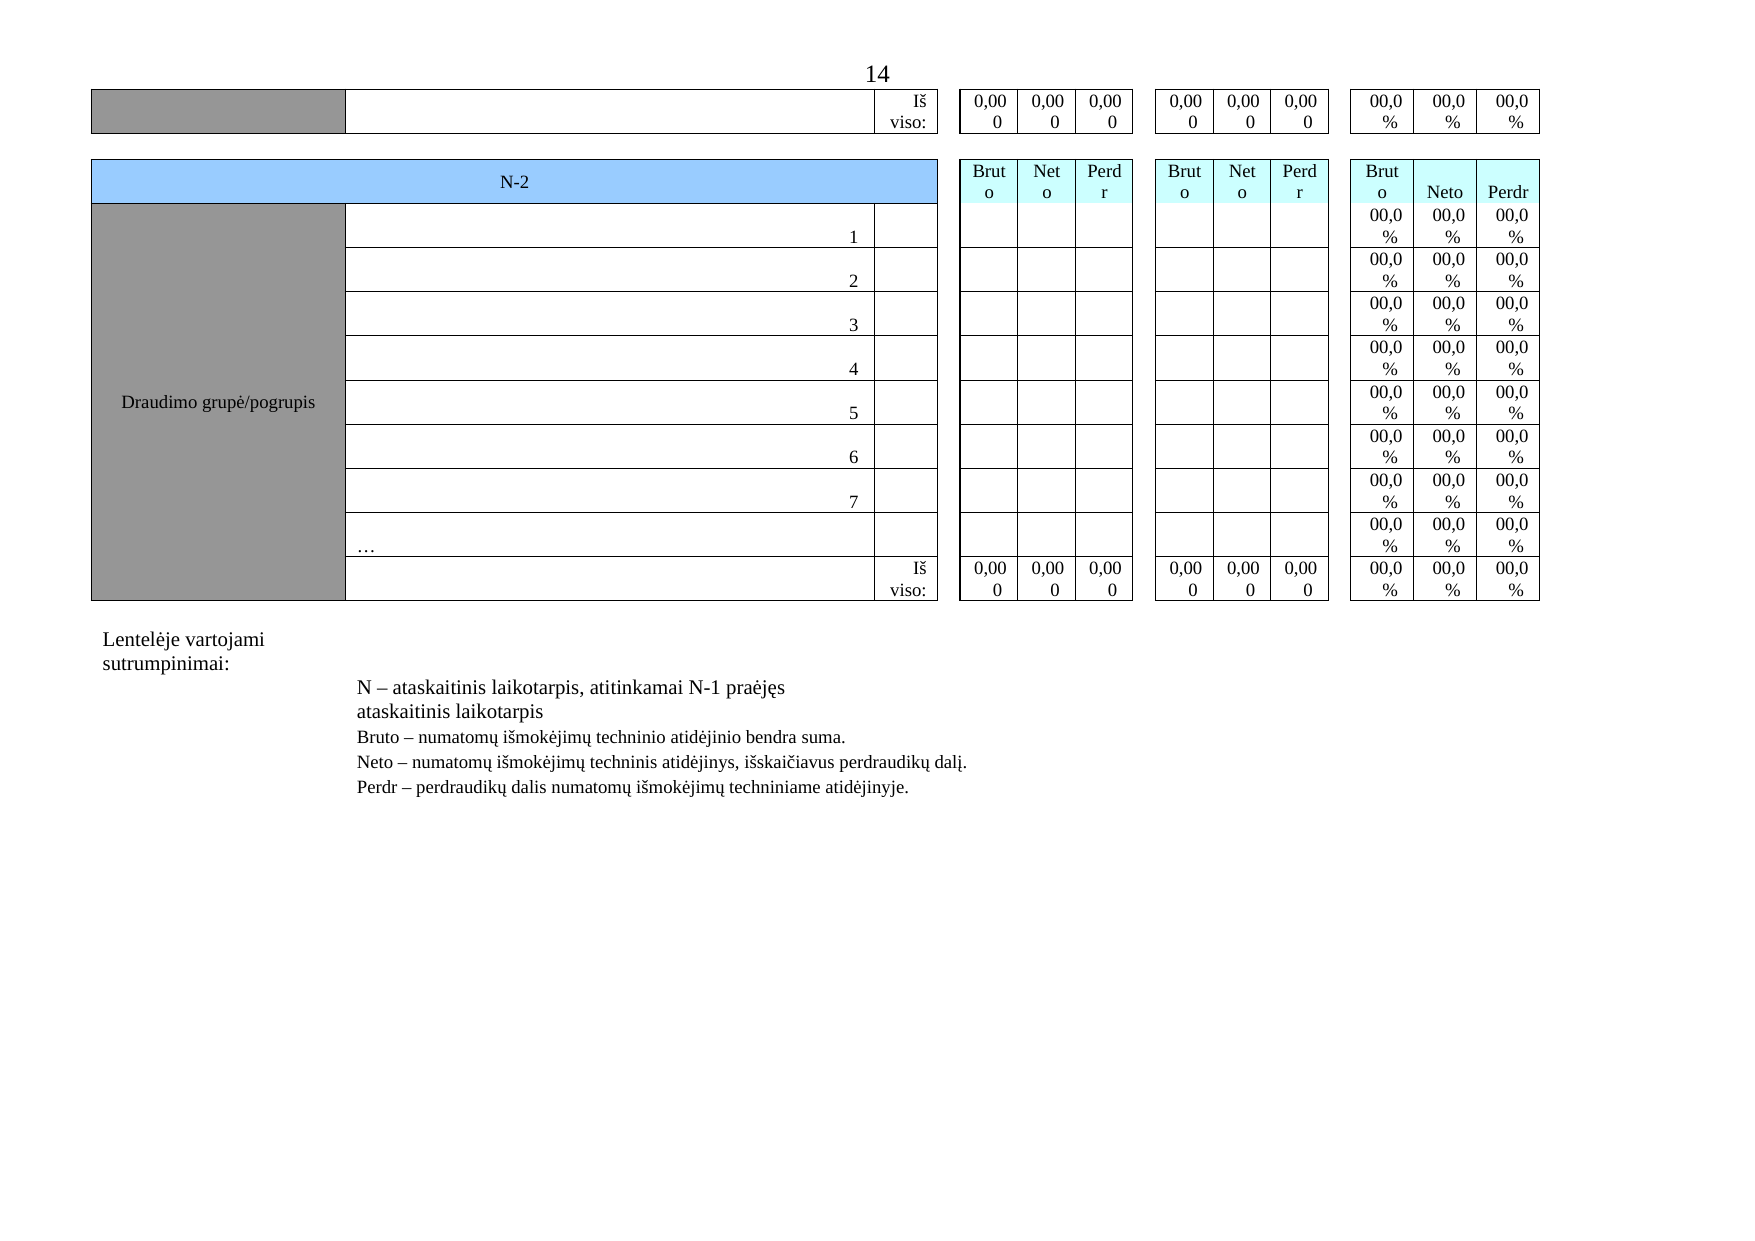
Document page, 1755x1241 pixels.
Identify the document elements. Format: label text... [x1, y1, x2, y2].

table_cell [1018, 381, 1075, 424]
table_cell 1 [346, 204, 874, 247]
table_cell [1018, 675, 1075, 723]
table_cell [346, 90, 874, 133]
table_cell [961, 381, 1017, 424]
table_cell [1329, 424, 1350, 468]
table_cell [1271, 425, 1328, 468]
table_cell [1133, 512, 1155, 556]
table_cell [1133, 626, 1155, 674]
table_cell [92, 90, 345, 133]
table_cell [1271, 601, 1328, 626]
table_cell [938, 468, 959, 512]
table_cell [960, 626, 1018, 674]
table_cell 5 [346, 381, 874, 424]
table_cell 00,0% [1351, 203, 1413, 247]
table_cell [938, 675, 960, 723]
table_cell 00,0% [1414, 292, 1476, 335]
table_cell 00,0% [1351, 381, 1413, 424]
table_cell [1156, 292, 1213, 335]
table_cell 00,0% [1351, 557, 1413, 600]
table_cell [1018, 292, 1075, 335]
table_cell [69, 773, 91, 798]
table_cell [960, 601, 1018, 626]
table_cell [1133, 424, 1155, 468]
table_cell [1329, 380, 1350, 424]
table_cell Perdr – perdraudikų dalis numatomų išmokėjimų techniniame atidėjinyje. [345, 773, 1075, 798]
table_cell 0,000 [1214, 90, 1270, 133]
table_cell [1271, 723, 1328, 748]
table_cell [1133, 291, 1155, 335]
table_cell [1414, 675, 1476, 723]
table_cell [874, 626, 937, 674]
table_cell [938, 203, 959, 247]
table_cell 00,0% [1477, 557, 1539, 600]
table_cell [1076, 381, 1132, 424]
table_cell [961, 425, 1017, 468]
table_cell [1075, 601, 1133, 626]
table_cell [961, 513, 1017, 556]
table_cell [875, 469, 937, 512]
table_cell [1214, 336, 1270, 379]
table_cell [1076, 248, 1132, 291]
table_cell [1156, 203, 1213, 247]
table_cell 00,0% [1414, 425, 1476, 468]
table_cell [874, 675, 937, 723]
table_cell [1271, 675, 1328, 723]
table_cell [874, 601, 937, 626]
table_cell [875, 292, 937, 335]
table_cell [1018, 513, 1075, 556]
table_cell [875, 381, 937, 424]
table_cell [938, 556, 959, 600]
table_cell [69, 291, 91, 335]
table_cell 00,0% [1477, 425, 1539, 468]
table_cell 00,0% [1414, 248, 1476, 291]
table_cell [1018, 248, 1075, 291]
table_cell [1075, 626, 1133, 674]
table_cell [1133, 247, 1155, 291]
table_cell 00,0% [1351, 90, 1413, 133]
table_cell 00,0% [1351, 425, 1413, 468]
table_cell [1018, 626, 1075, 674]
table_cell [938, 380, 959, 424]
table_cell [1328, 133, 1351, 159]
table_cell 0,000 [1156, 90, 1213, 133]
table_cell [1414, 626, 1476, 674]
table_cell [961, 336, 1017, 379]
table_cell [91, 723, 345, 748]
table_cell [69, 133, 91, 159]
table_cell 00,0% [1414, 469, 1476, 512]
table_cell [1329, 335, 1350, 379]
table_cell [1018, 425, 1075, 468]
table_cell [1476, 675, 1539, 723]
table_cell [1133, 468, 1155, 512]
table_cell 00,0% [1414, 203, 1476, 247]
table_cell [69, 512, 91, 556]
table_cell [1414, 134, 1476, 159]
table_cell [69, 468, 91, 512]
table_cell N – ataskaitinis laikotarpis, atitinkamai N-1 praėjęs ataskaitinis laikotarpis [345, 675, 874, 723]
table_cell [938, 247, 959, 291]
table_cell [1133, 773, 1155, 798]
table_cell 4 [346, 336, 874, 379]
table_cell [1156, 425, 1213, 468]
table_cell [345, 601, 874, 626]
table_cell Lentelėje vartojami sutrumpinimai: [91, 626, 345, 674]
table_cell [69, 247, 91, 291]
table_cell Bruto [1351, 160, 1413, 203]
table_cell [1076, 425, 1132, 468]
table_cell Bruto [1156, 160, 1213, 203]
table_cell 0,000 [1271, 557, 1328, 600]
table_cell 00,0% [1477, 90, 1539, 133]
table_cell [1155, 723, 1213, 748]
table_cell [938, 512, 959, 556]
table_cell [69, 675, 91, 723]
table_cell [960, 675, 1018, 723]
table_cell 00,0% [1414, 381, 1476, 424]
table_cell [1075, 773, 1133, 798]
table_cell 00,0% [1351, 513, 1413, 556]
table_cell [1155, 748, 1213, 773]
table_cell Bruto [961, 160, 1017, 203]
table_cell [69, 424, 91, 468]
table_cell [1476, 723, 1539, 748]
table_cell [1351, 626, 1413, 674]
table_cell [1155, 134, 1213, 159]
table_cell 0,000 [1156, 557, 1213, 600]
table_cell 0,000 [1076, 557, 1132, 600]
table_cell [69, 159, 91, 203]
table_cell [1214, 292, 1270, 335]
table_cell [1271, 203, 1328, 247]
table_cell 00,0% [1477, 381, 1539, 424]
table_cell [1351, 601, 1413, 626]
table_cell [1271, 626, 1328, 674]
table_cell [1414, 601, 1476, 626]
table_cell [960, 134, 1018, 159]
table_cell Bruto – numatomų išmokėjimų techninio atidėjinio bendra suma. [345, 723, 1018, 748]
table_cell [1133, 600, 1155, 626]
table_cell [69, 748, 91, 773]
table_cell … [346, 513, 874, 556]
table_cell 0,000 [1214, 557, 1270, 600]
table_cell [1329, 512, 1350, 556]
table_cell [961, 469, 1017, 512]
table_cell [1271, 381, 1328, 424]
table_cell [1075, 723, 1133, 748]
table_cell 0,000 [1076, 90, 1132, 133]
table_cell 0,000 [1271, 90, 1328, 133]
table_cell [875, 425, 937, 468]
table_cell [1329, 556, 1350, 600]
table_cell [1156, 381, 1213, 424]
table_cell [1076, 336, 1132, 379]
table_cell Neto [1414, 160, 1476, 203]
table_cell [69, 335, 91, 379]
table_cell [1213, 773, 1271, 798]
table_cell [1351, 773, 1413, 798]
table_cell [1214, 513, 1270, 556]
table_cell Iš viso: [875, 557, 937, 600]
table_cell [1329, 89, 1350, 133]
table_cell 00,0% [1414, 557, 1476, 600]
table_cell 00,0% [1351, 336, 1413, 379]
table_cell [1271, 748, 1328, 773]
table_cell [875, 513, 937, 556]
table_cell [69, 723, 91, 748]
table_cell [1076, 292, 1132, 335]
table_cell [345, 134, 874, 159]
table_cell [1213, 723, 1271, 748]
table_cell 0,000 [961, 557, 1017, 600]
table_cell [1271, 292, 1328, 335]
table_cell [1133, 133, 1155, 159]
table_cell [1414, 748, 1476, 773]
table_cell 0,000 [1018, 557, 1075, 600]
table_cell [1075, 748, 1133, 773]
table_cell [1476, 626, 1539, 674]
table_cell [1329, 247, 1350, 291]
table_cell Perdr [1271, 160, 1328, 203]
table_cell [1213, 626, 1271, 674]
table_cell 00,0% [1414, 90, 1476, 133]
table_cell [1214, 381, 1270, 424]
table_cell 00,0% [1477, 513, 1539, 556]
table_cell [1155, 601, 1213, 626]
table_cell [69, 89, 91, 133]
table_cell [1271, 469, 1328, 512]
table_cell [938, 89, 959, 133]
table_cell [1076, 469, 1132, 512]
table_cell [1155, 675, 1213, 723]
table_cell N-2 [92, 160, 937, 203]
table_cell [938, 291, 959, 335]
table_cell 00,0% [1414, 513, 1476, 556]
table_cell [874, 134, 937, 159]
table_cell [961, 292, 1017, 335]
table_cell [69, 380, 91, 424]
table_cell [961, 248, 1017, 291]
table_cell [1156, 469, 1213, 512]
table_cell [1076, 513, 1132, 556]
table_cell 00,0% [1351, 469, 1413, 512]
table_cell [1476, 773, 1539, 798]
table_cell 7 [346, 469, 874, 512]
table_cell [1133, 159, 1155, 203]
table_cell [1328, 675, 1351, 723]
table_cell [875, 336, 937, 379]
table_cell [1328, 773, 1351, 798]
table_cell [1133, 723, 1155, 748]
table_cell [346, 557, 874, 600]
table_cell [91, 134, 345, 159]
table_cell [1271, 134, 1328, 159]
table_cell 00,0% [1477, 248, 1539, 291]
table_cell [1271, 248, 1328, 291]
table_cell [1329, 203, 1350, 247]
table_cell [1213, 748, 1271, 773]
table_cell [1155, 773, 1213, 798]
table_cell [1018, 601, 1075, 626]
table_cell [938, 626, 960, 674]
table_cell 00,0% [1477, 203, 1539, 247]
table_cell [1133, 556, 1155, 600]
table_cell [875, 248, 937, 291]
table_cell [1328, 748, 1351, 773]
table_cell [1351, 134, 1413, 159]
table_cell 00,0% [1477, 292, 1539, 335]
table_cell [69, 556, 91, 600]
table_cell [91, 773, 345, 798]
table_cell [1133, 675, 1155, 723]
table_cell 2 [346, 248, 874, 291]
table_cell [1155, 626, 1213, 674]
table_cell [1133, 335, 1155, 379]
table_cell Neto – numatomų išmokėjimų techninis atidėjinys, išskaičiavus perdraudikų dalį. [345, 748, 1075, 773]
table_cell 0,000 [961, 90, 1017, 133]
table_cell Neto [1214, 160, 1270, 203]
table_cell [1018, 134, 1075, 159]
table_cell [1328, 626, 1351, 674]
table_cell [1476, 748, 1539, 773]
table_cell [1328, 723, 1351, 748]
table_cell [1213, 601, 1271, 626]
table_cell [1213, 675, 1271, 723]
table_cell [345, 626, 874, 674]
table_cell [1214, 203, 1270, 247]
table_cell [1476, 134, 1539, 159]
table_cell Neto [1018, 160, 1075, 203]
table_cell [1156, 248, 1213, 291]
table_cell [938, 335, 959, 379]
table_cell [1133, 380, 1155, 424]
table_cell [91, 748, 345, 773]
table_cell [1133, 203, 1155, 247]
table_cell Draudimo grupė/pogrupis [92, 204, 345, 600]
table_cell 00,0% [1414, 336, 1476, 379]
table_cell 00,0% [1351, 292, 1413, 335]
table_cell [69, 626, 91, 674]
table_cell [961, 203, 1017, 247]
table_cell 3 [346, 292, 874, 335]
table_cell [1133, 89, 1155, 133]
table_cell [938, 159, 959, 203]
table_cell [69, 203, 91, 247]
table_cell 0,000 [1018, 90, 1075, 133]
table_cell [1329, 468, 1350, 512]
table_cell [1214, 469, 1270, 512]
table_cell [1271, 336, 1328, 379]
table_cell [1076, 203, 1132, 247]
table_cell [1329, 291, 1350, 335]
table_cell [1018, 469, 1075, 512]
table_cell [69, 600, 91, 626]
table_cell [1133, 748, 1155, 773]
table_cell Perdr [1076, 160, 1132, 203]
table_cell [1156, 336, 1213, 379]
table_cell [1476, 601, 1539, 626]
table_cell [1018, 336, 1075, 379]
table_cell [1271, 773, 1328, 798]
table_cell [1214, 248, 1270, 291]
table_cell [1414, 723, 1476, 748]
table_cell [1018, 203, 1075, 247]
table_cell [1213, 134, 1271, 159]
table_cell [1351, 748, 1413, 773]
table_cell [938, 133, 960, 159]
table_cell [1329, 159, 1350, 203]
table_cell [1156, 513, 1213, 556]
table_cell [938, 600, 960, 626]
table_cell [1075, 134, 1133, 159]
table_cell [1018, 723, 1075, 748]
table_cell [91, 601, 345, 626]
table_cell [875, 204, 937, 247]
table_cell [1328, 600, 1351, 626]
table_cell 00,0% [1351, 248, 1413, 291]
table_cell [1271, 513, 1328, 556]
table_cell 6 [346, 425, 874, 468]
table_cell [1214, 425, 1270, 468]
table_cell Perdr [1477, 160, 1539, 203]
table_cell [91, 675, 345, 723]
table_cell Iš viso: [875, 90, 937, 133]
table_cell [938, 424, 959, 468]
table_cell [1075, 675, 1133, 723]
table_cell 00,0% [1477, 469, 1539, 512]
table_cell [1351, 675, 1413, 723]
table_cell 00,0% [1477, 336, 1539, 379]
table_cell [1414, 773, 1476, 798]
table_cell [1351, 723, 1413, 748]
